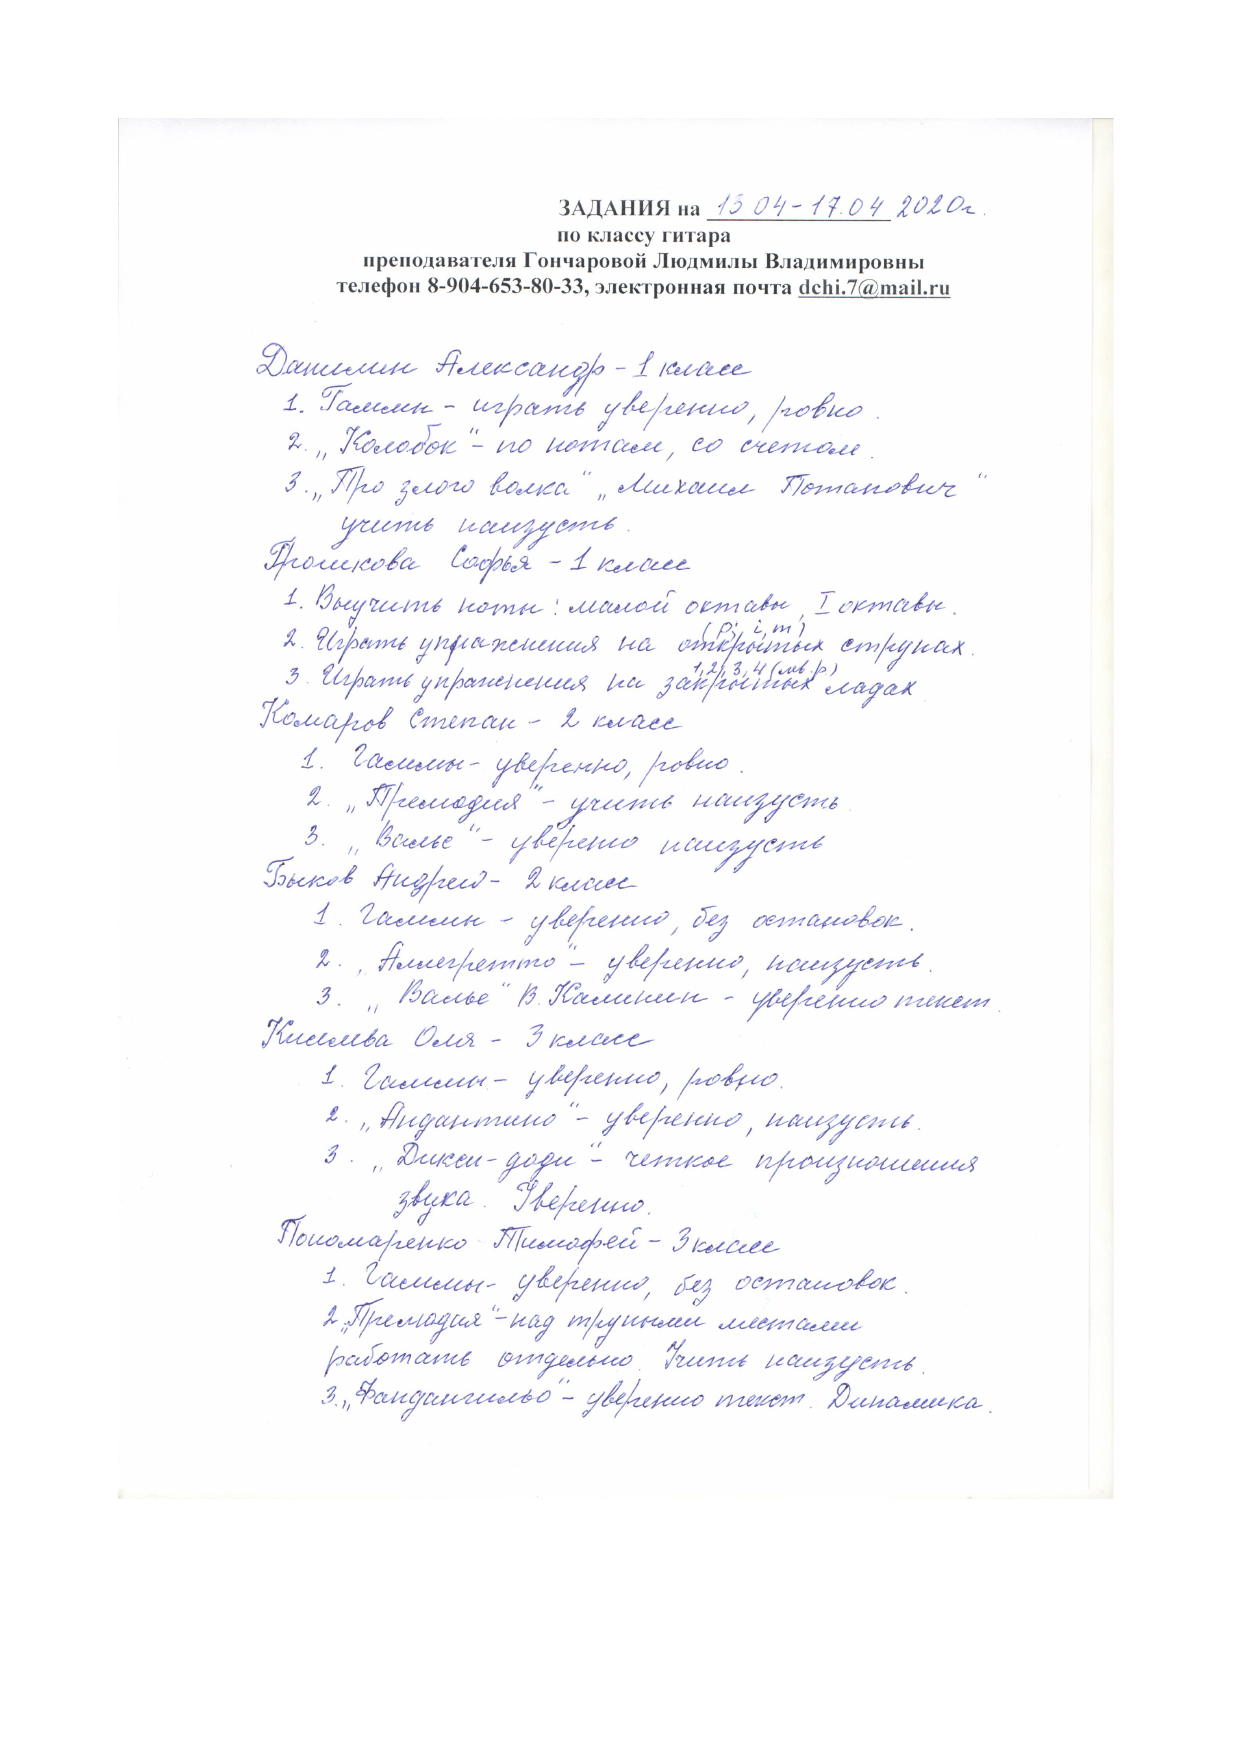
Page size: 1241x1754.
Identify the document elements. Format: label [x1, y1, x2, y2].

picture [118, 118, 1122, 1499]
